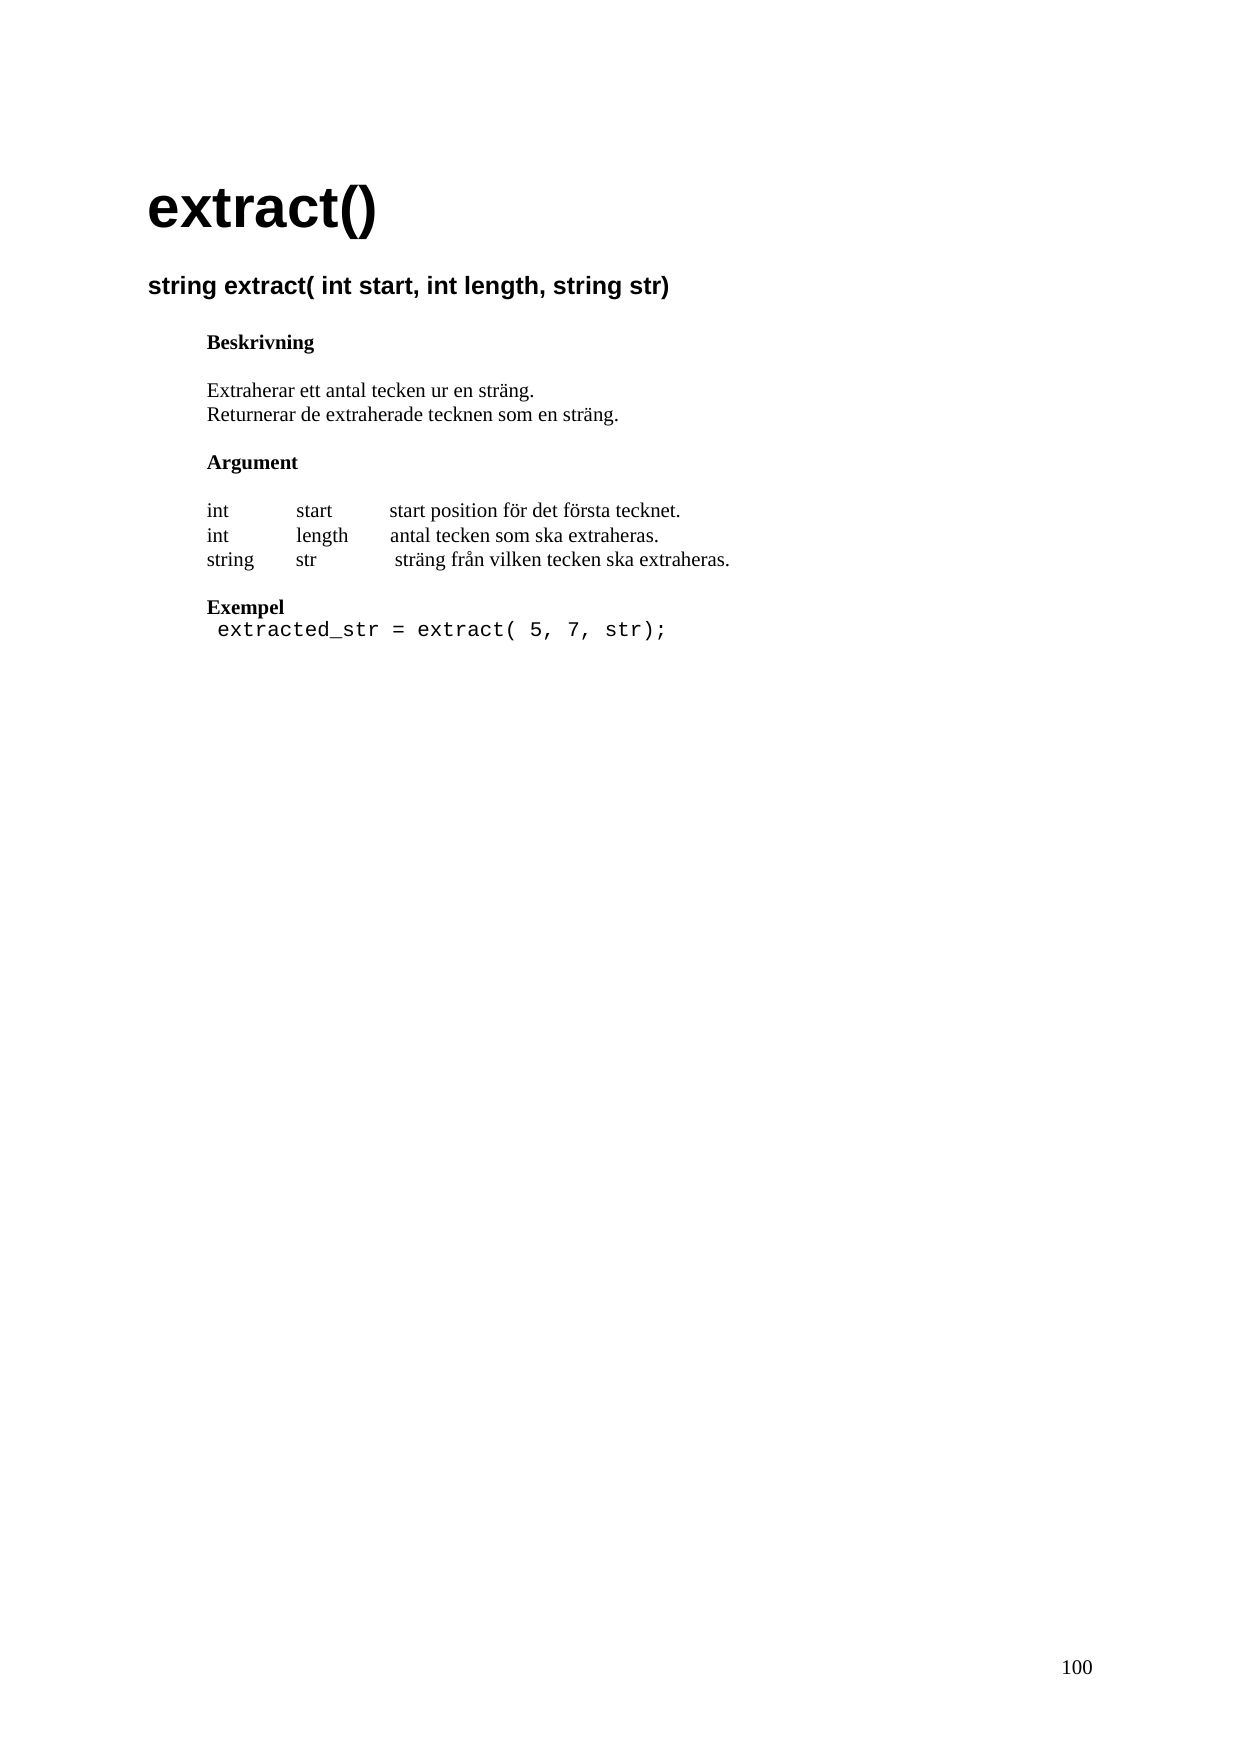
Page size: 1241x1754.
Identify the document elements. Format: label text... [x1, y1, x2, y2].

subtitle extract() [148, 173, 1093, 240]
text Exempel [207, 595, 1093, 619]
text Beskrivning [207, 330, 1093, 354]
text Extraherar ett antal tecken ur en sträng. [207, 378, 1093, 402]
subtitle string extract( int start, int length, string str) [148, 271, 1093, 300]
text Returnerar de extraherade tecknen som en sträng. [207, 402, 1093, 426]
text int start start position för det första tecknet. [207, 498, 1093, 522]
text Argument [207, 450, 1093, 474]
text int length antal tecken som ska extraheras. [207, 522, 1093, 547]
text string str sträng från vilken tecken ska extraheras. [207, 547, 1093, 571]
text extracted_str = extract( 5, 7, str); [207, 619, 1093, 642]
